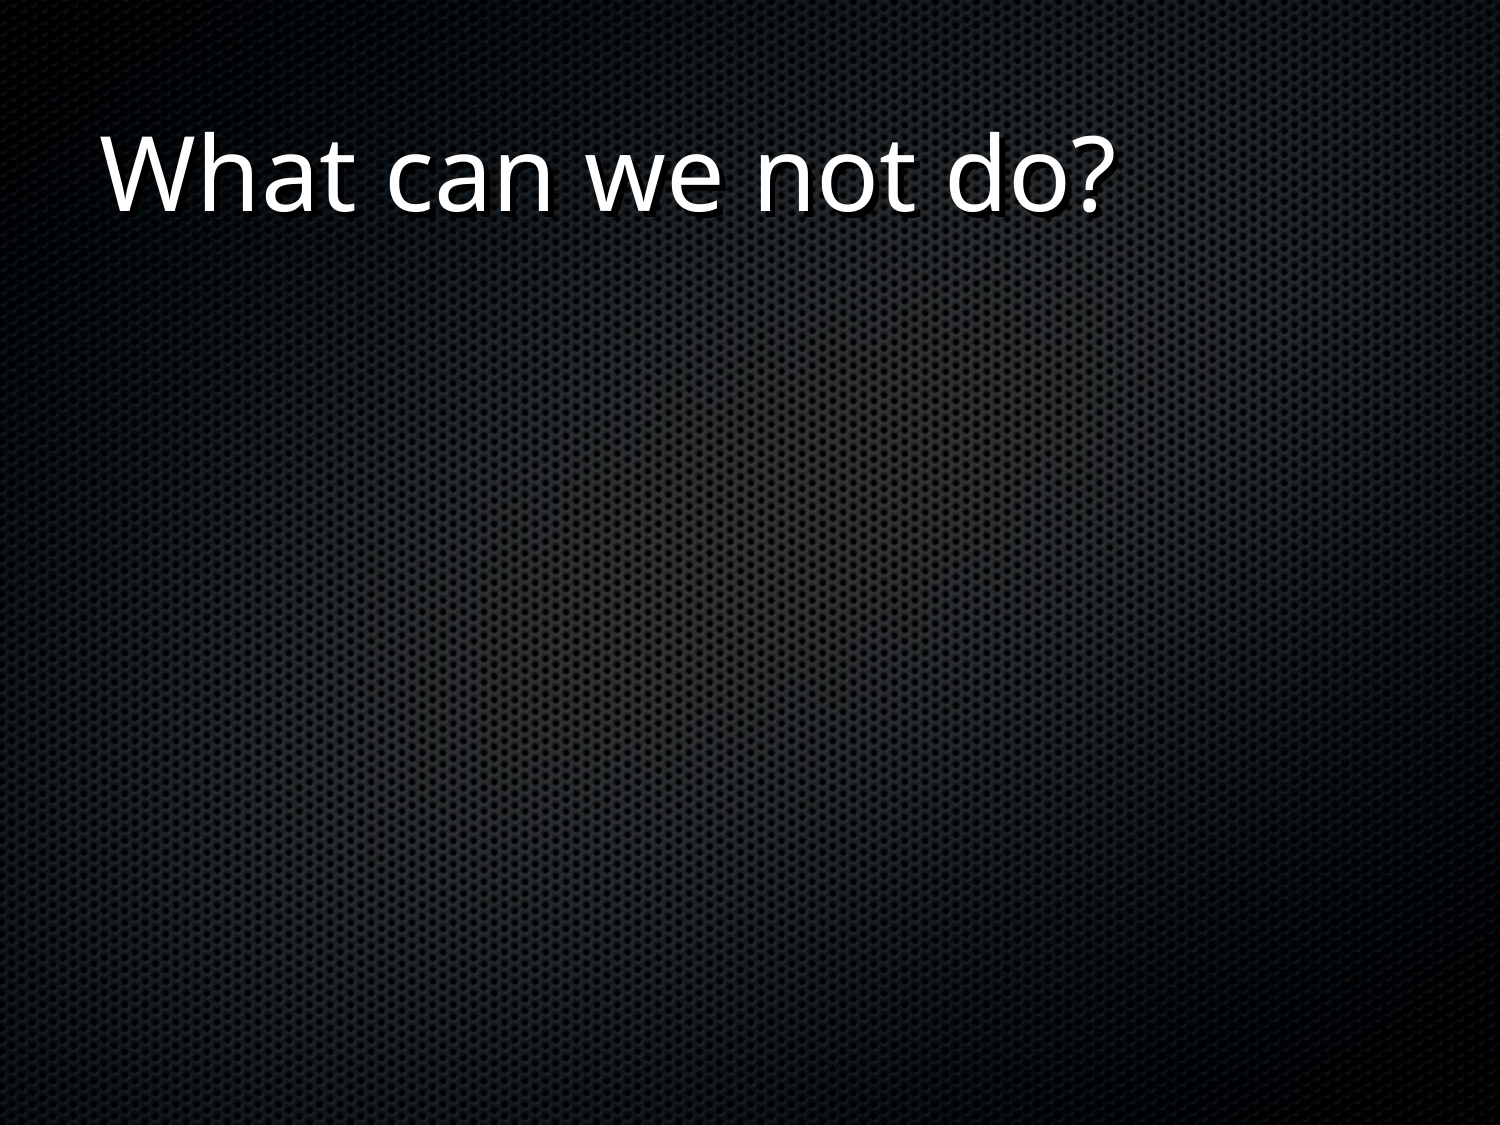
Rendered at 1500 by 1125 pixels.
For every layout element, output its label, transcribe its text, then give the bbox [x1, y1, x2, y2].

title What can we not do? [91, 29, 1411, 311]
picture [0, 0, 1500, 1125]
